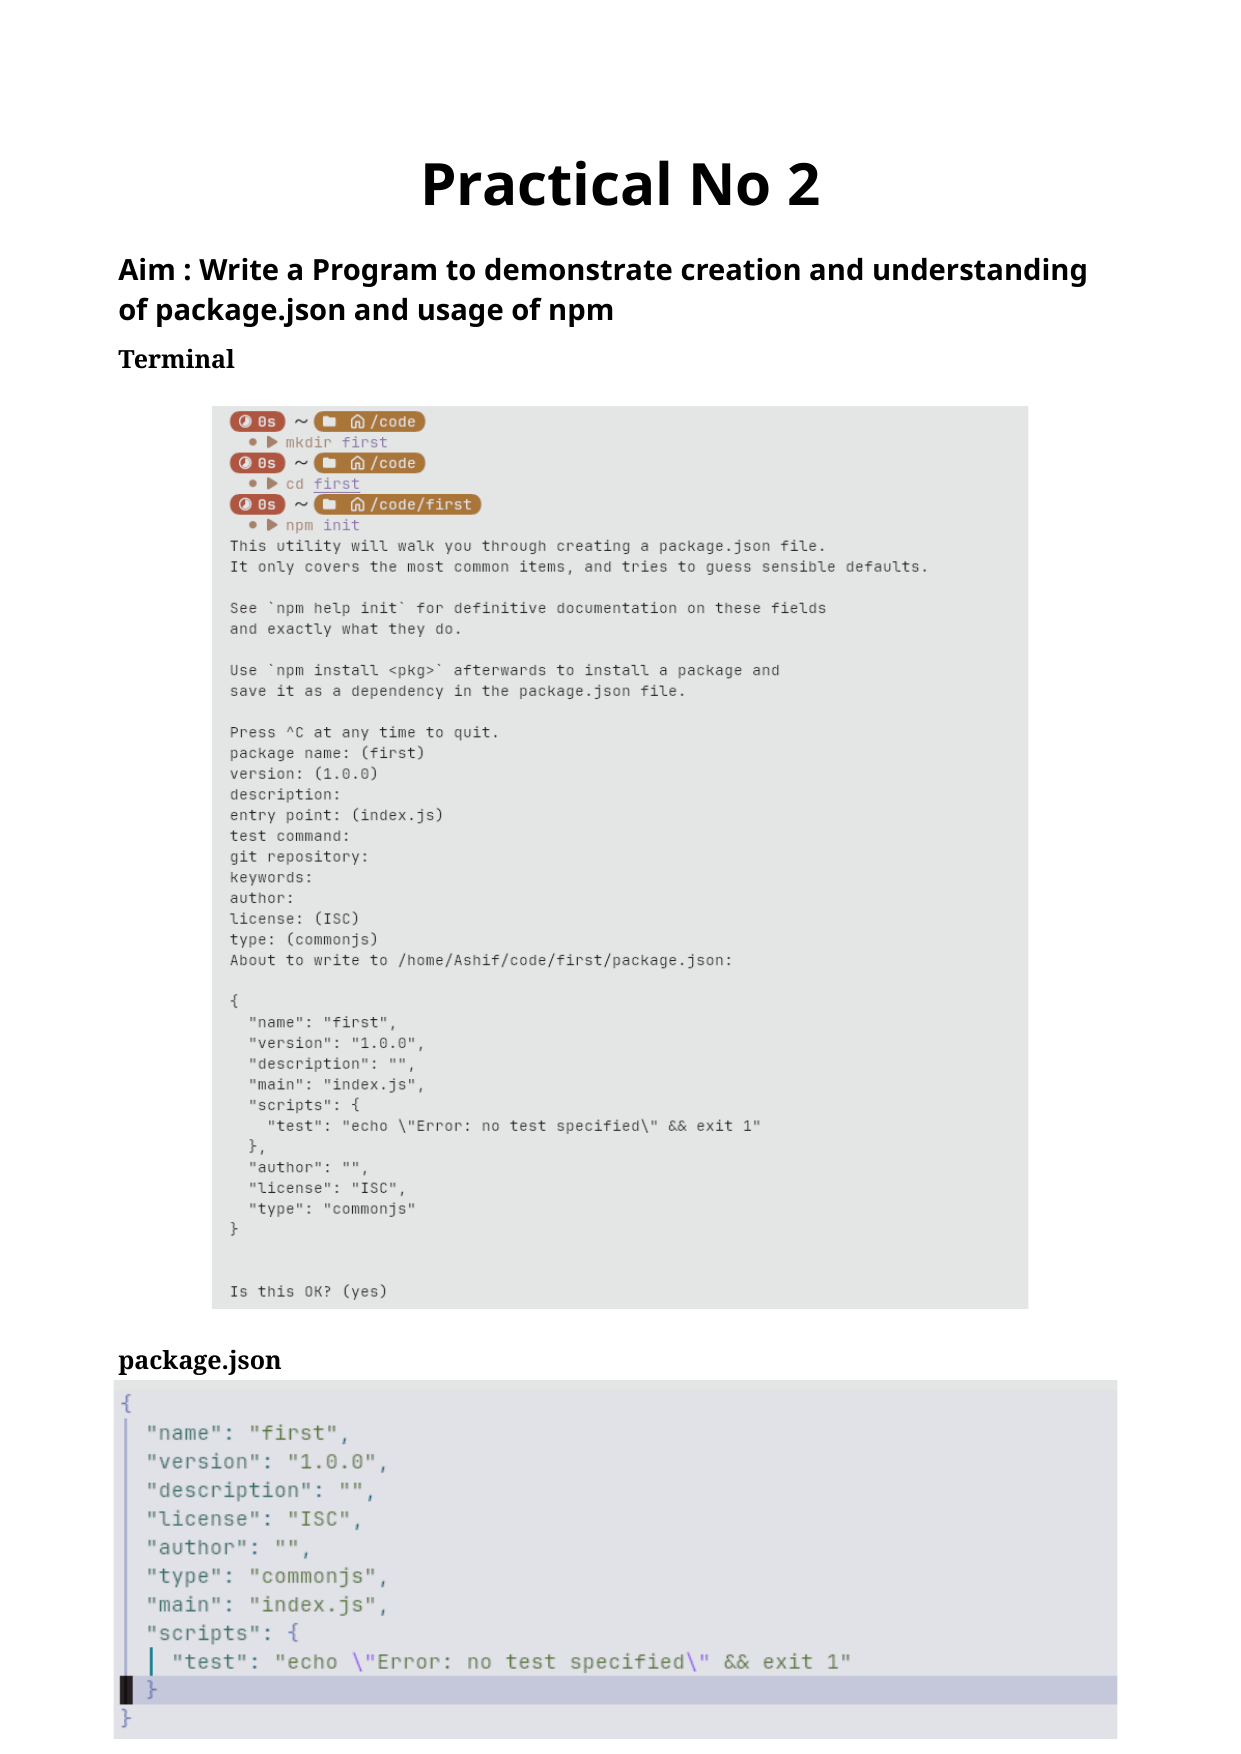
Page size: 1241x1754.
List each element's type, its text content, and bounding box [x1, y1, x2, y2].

subtitle Aim : Write a Program to demonstrate creation and understanding of package.json and usage of npm [118, 250, 1122, 329]
title Practical No 2 [118, 143, 1122, 223]
text package.json [118, 1343, 1122, 1377]
picture [211, 406, 1029, 1309]
text Terminal [118, 342, 1122, 376]
picture [113, 1380, 1118, 1739]
